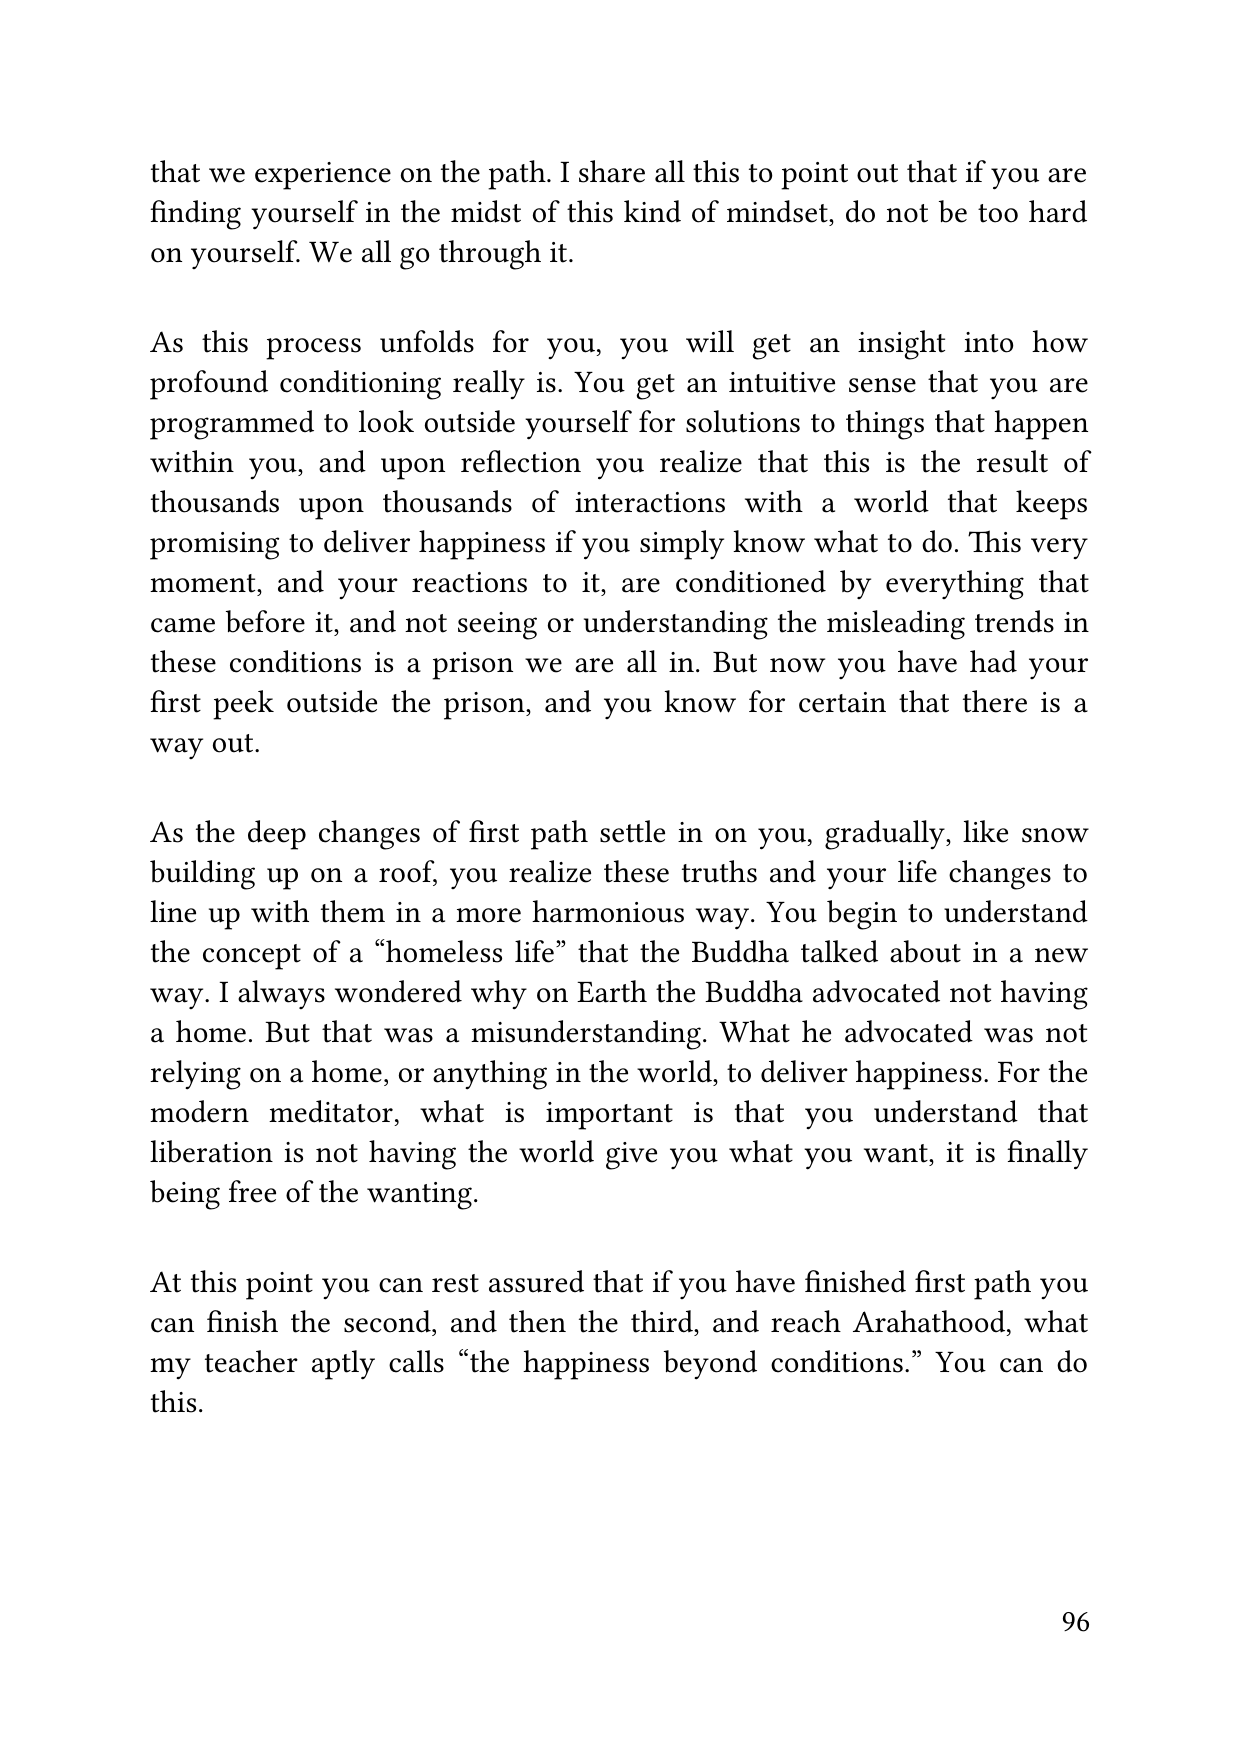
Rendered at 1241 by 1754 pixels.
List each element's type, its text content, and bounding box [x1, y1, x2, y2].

text As the deep changes of first path settle in on you, gradually, like snow building up on a roof, you realize these truths and your life changes to line up with them in a more harmonious way. You begin to understand the concept of a “homeless life” that the Buddha talked about in a new way. I always wondered why on Earth the Buddha advocated not having a home. But that was a misunderstanding. What he advocated was not relying on a home, or anything in the world, to deliver happiness. For the modern meditator, what is important is that you understand that liberation is not having the world give you what you want, it is finally being free of the wanting. [150, 810, 1090, 1210]
text As this process unfolds for you, you will get an insight into how profound conditioning really is. You get an intuitive sense that you are programmed to look outside yourself for solutions to things that happen within you, and upon reflection you realize that this is the result of thousands upon thousands of interactions with a world that keeps promising to deliver happiness if you simply know what to do. This very moment, and your reactions to it, are conditioned by everything that came before it, and not seeing or understanding the misleading trends in these conditions is a prison we are all in. But now you have had your first peek outside the prison, and you know for certain that there is a way out. [150, 320, 1090, 760]
text that we experience on the path. I share all this to point out that if you are finding yourself in the midst of this kind of mindset, do not be too hard on yourself. We all go through it. [150, 150, 1090, 270]
text At this point you can rest assured that if you have finished first path you can finish the second, and then the third, and reach Arahathood, what my teacher aptly calls “the happiness beyond conditions.” You can do this. [150, 1260, 1090, 1420]
